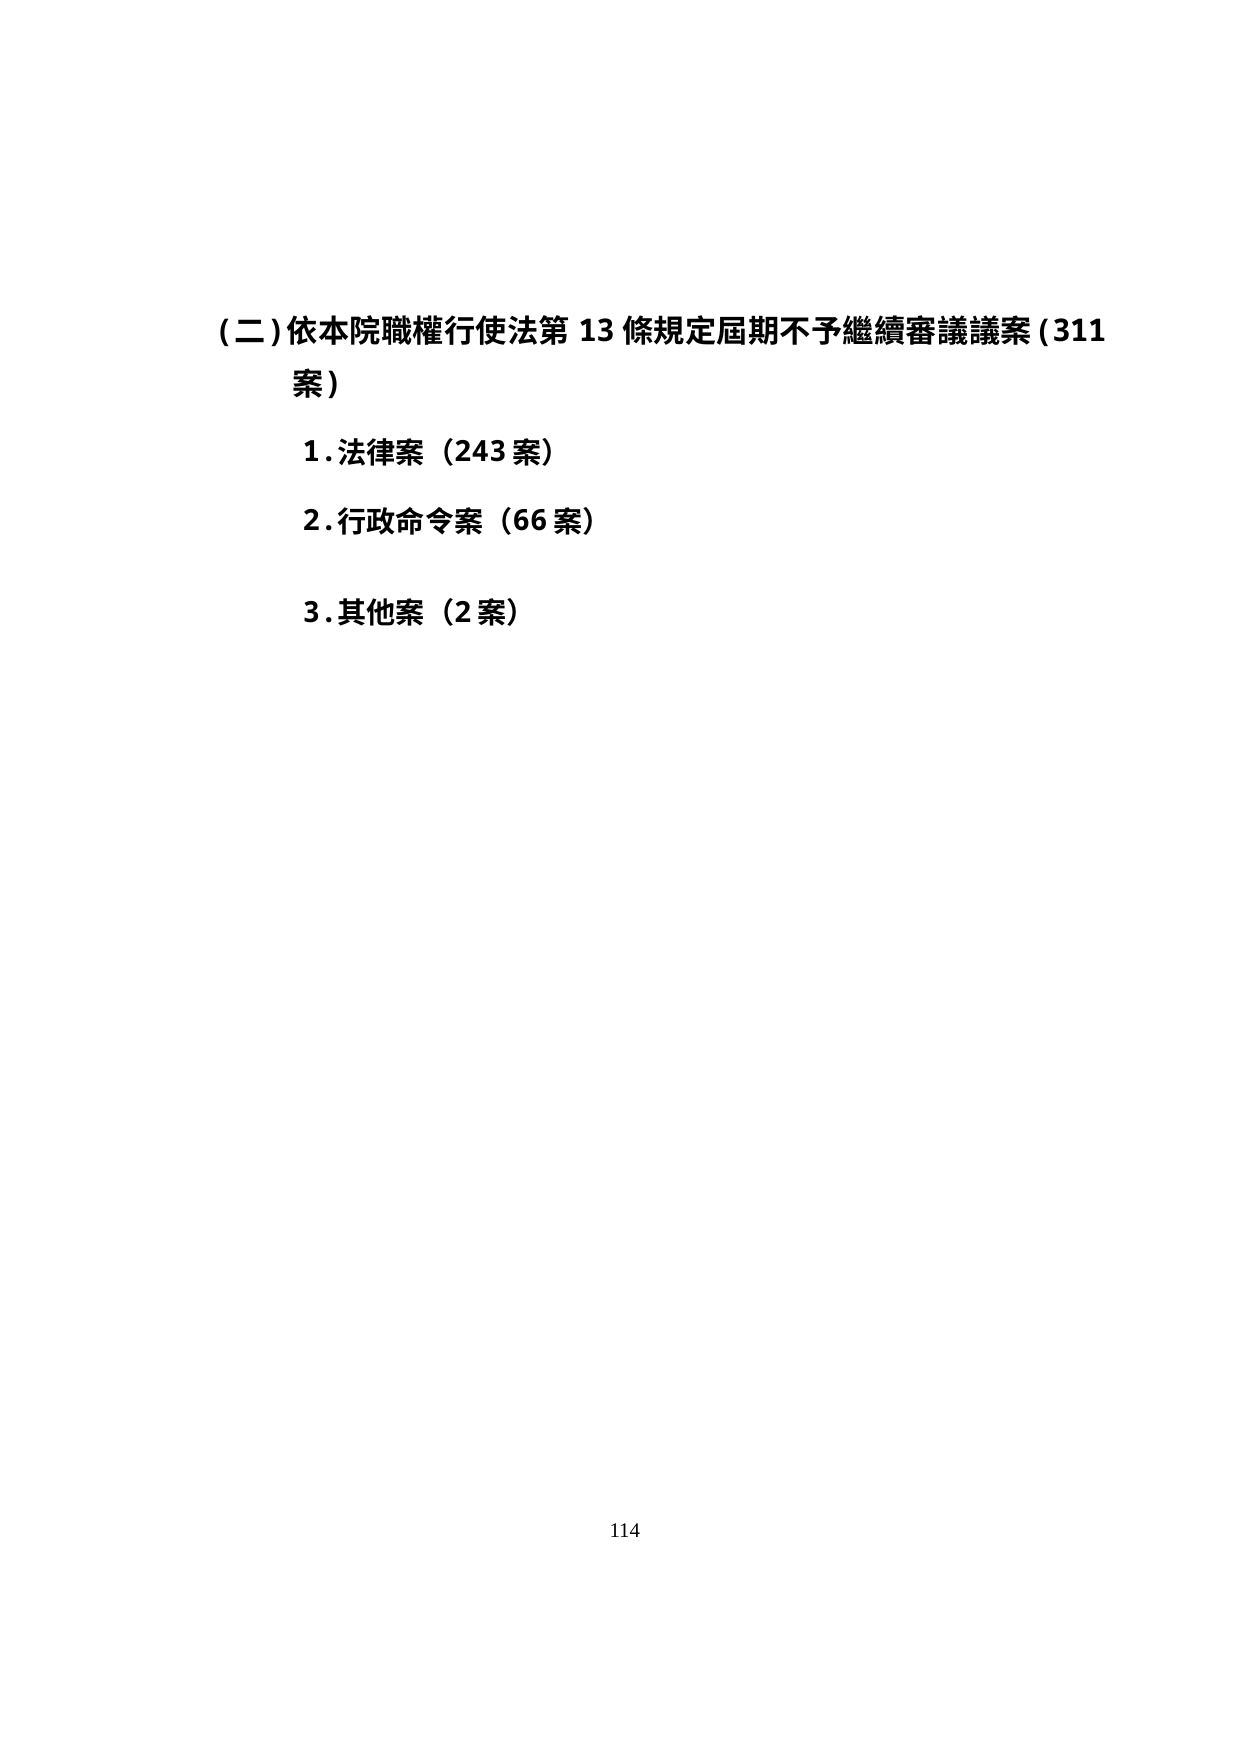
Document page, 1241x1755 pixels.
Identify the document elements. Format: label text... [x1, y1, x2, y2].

text 1.法律案（243案） [142, 424, 1107, 476]
text 3.其他案（2案） [142, 579, 1107, 642]
text 2.行政命令案（66案） [142, 493, 1107, 546]
text (二)依本院職權行使法第13條規定屆期不予繼續審議議案(311案) [214, 303, 1107, 407]
